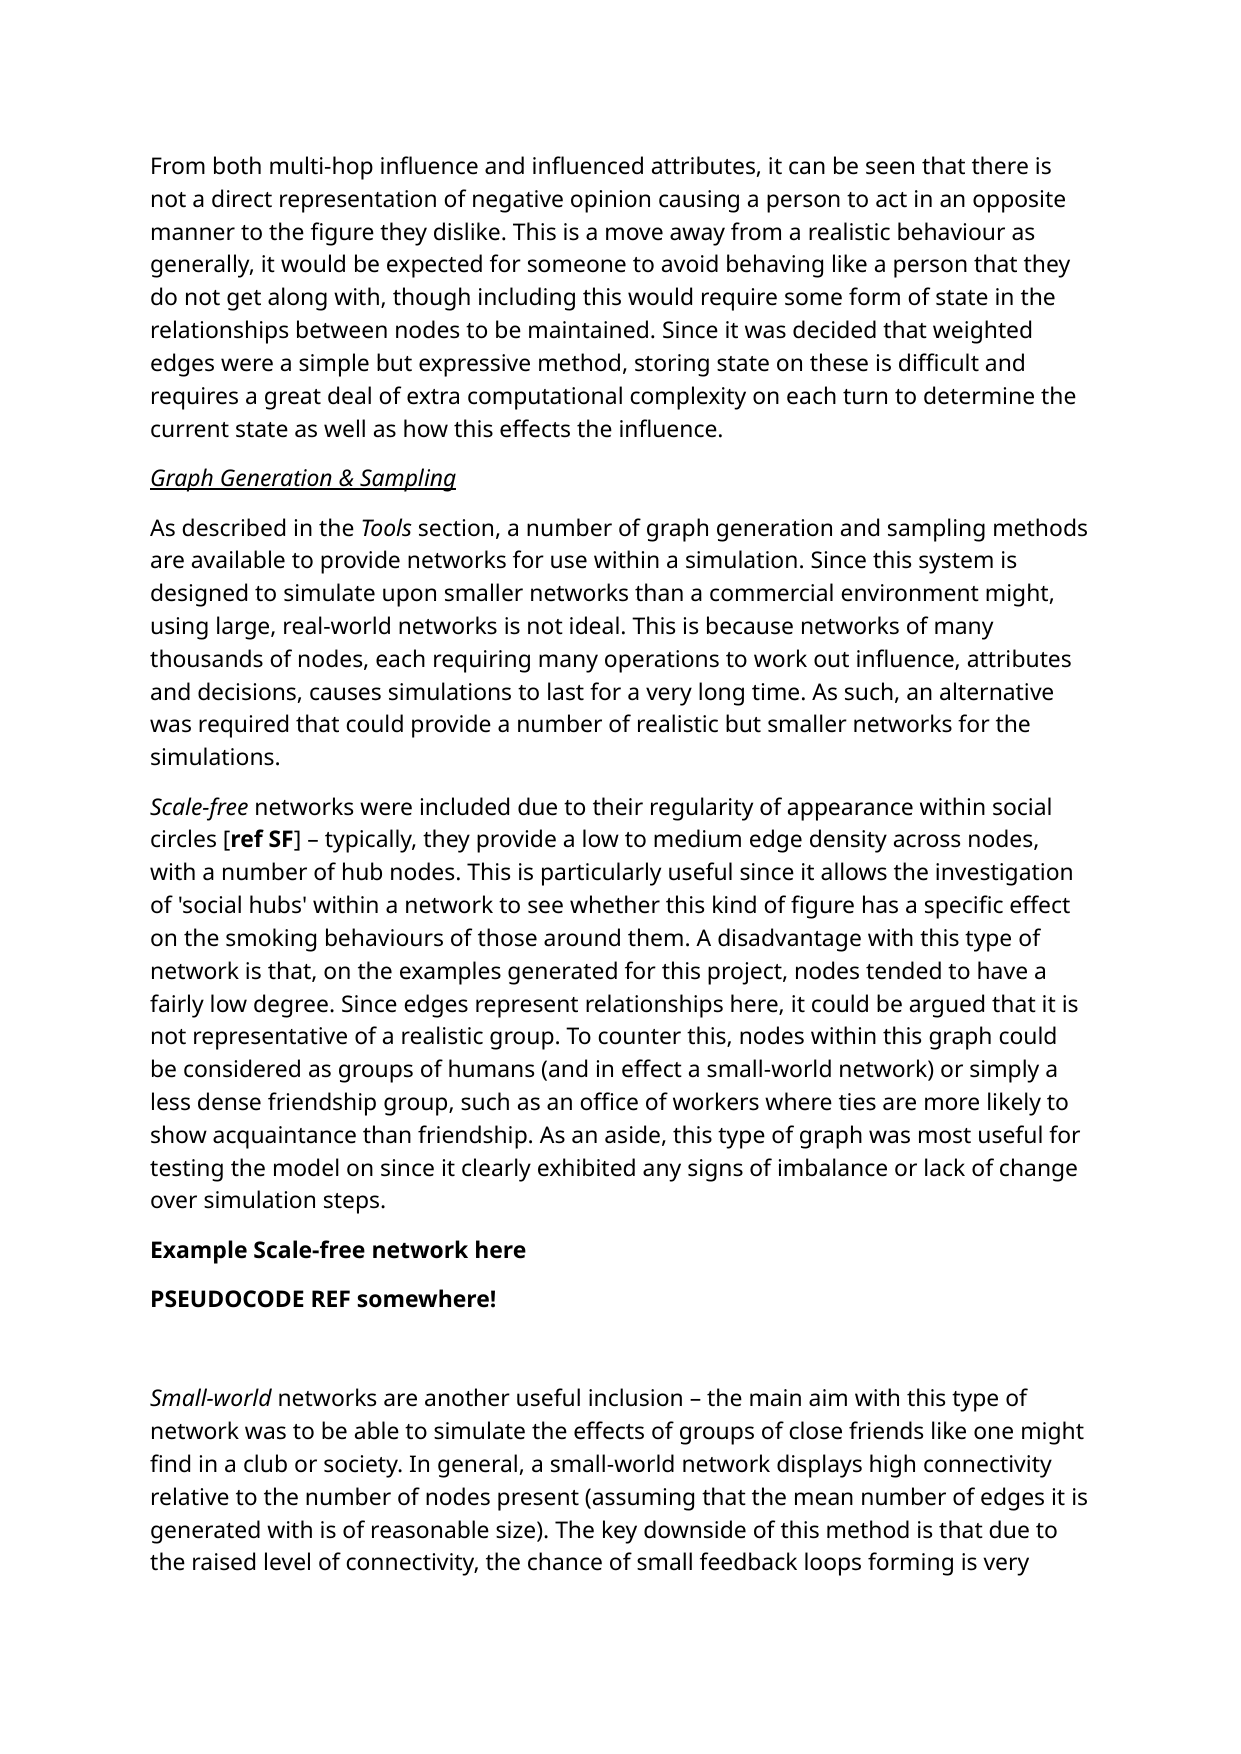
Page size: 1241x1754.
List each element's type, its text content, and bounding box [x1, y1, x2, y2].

text Example Scale-free network here [150, 1234, 1090, 1265]
text Small-world networks are another useful inclusion – the main aim with this type of network was to be able to simulate the effects of groups of close friends like one might find in a club or society. In general, a small-world network displays high connectivity relative to the number of nodes present (assuming that the mean number of edges it is generated with is of reasonable size). The key downside of this method is that due to the raised level of connectivity, the chance of small feedback loops forming is very [150, 1382, 1090, 1578]
text Graph Generation & Sampling [150, 462, 1090, 493]
text PSEUDOCODE REF somewhere! [150, 1283, 1090, 1314]
text As described in the Tools section, a number of graph generation and sampling methods are available to provide networks for use within a simulation. Since this system is designed to simulate upon smaller networks than a commercial environment might, using large, real-world networks is not ideal. This is because networks of many thousands of nodes, each requiring many operations to work out influence, attributes and decisions, causes simulations to last for a very long time. As such, an alternative was required that could provide a number of realistic but smaller networks for the simulations. [150, 511, 1090, 772]
text Scale-free networks were included due to their regularity of appearance within social circles [ref SF] – typically, they provide a low to medium edge density across nodes, with a number of hub nodes. This is particularly useful since it allows the investigation of 'social hubs' within a network to see whether this kind of figure has a specific effect on the smoking behaviours of those around them. A disadvantage with this type of network is that, on the examples generated for this project, nodes tended to have a fairly low degree. Since edges represent relationships here, it could be argued that it is not representative of a realistic group. To counter this, nodes within this graph could be considered as groups of humans (and in effect a small-world network) or simply a less dense friendship group, such as an office of workers where ties are more likely to show acquaintance than friendship. As an aside, this type of graph was most useful for testing the model on since it clearly exhibited any signs of imbalance or lack of change over simulation steps. [150, 791, 1090, 1216]
text From both multi-hop influence and influenced attributes, it can be seen that there is not a direct representation of negative opinion causing a person to act in an opposite manner to the figure they dislike. This is a move away from a realistic behaviour as generally, it would be expected for someone to avoid behaving like a person that they do not get along with, though including this would require some form of state in the relationships between nodes to be maintained. Since it was decided that weighted edges were a simple but expressive method, storing state on these is difficult and requires a great deal of extra computational complexity on each turn to determine the current state as well as how this effects the influence. [150, 150, 1090, 444]
